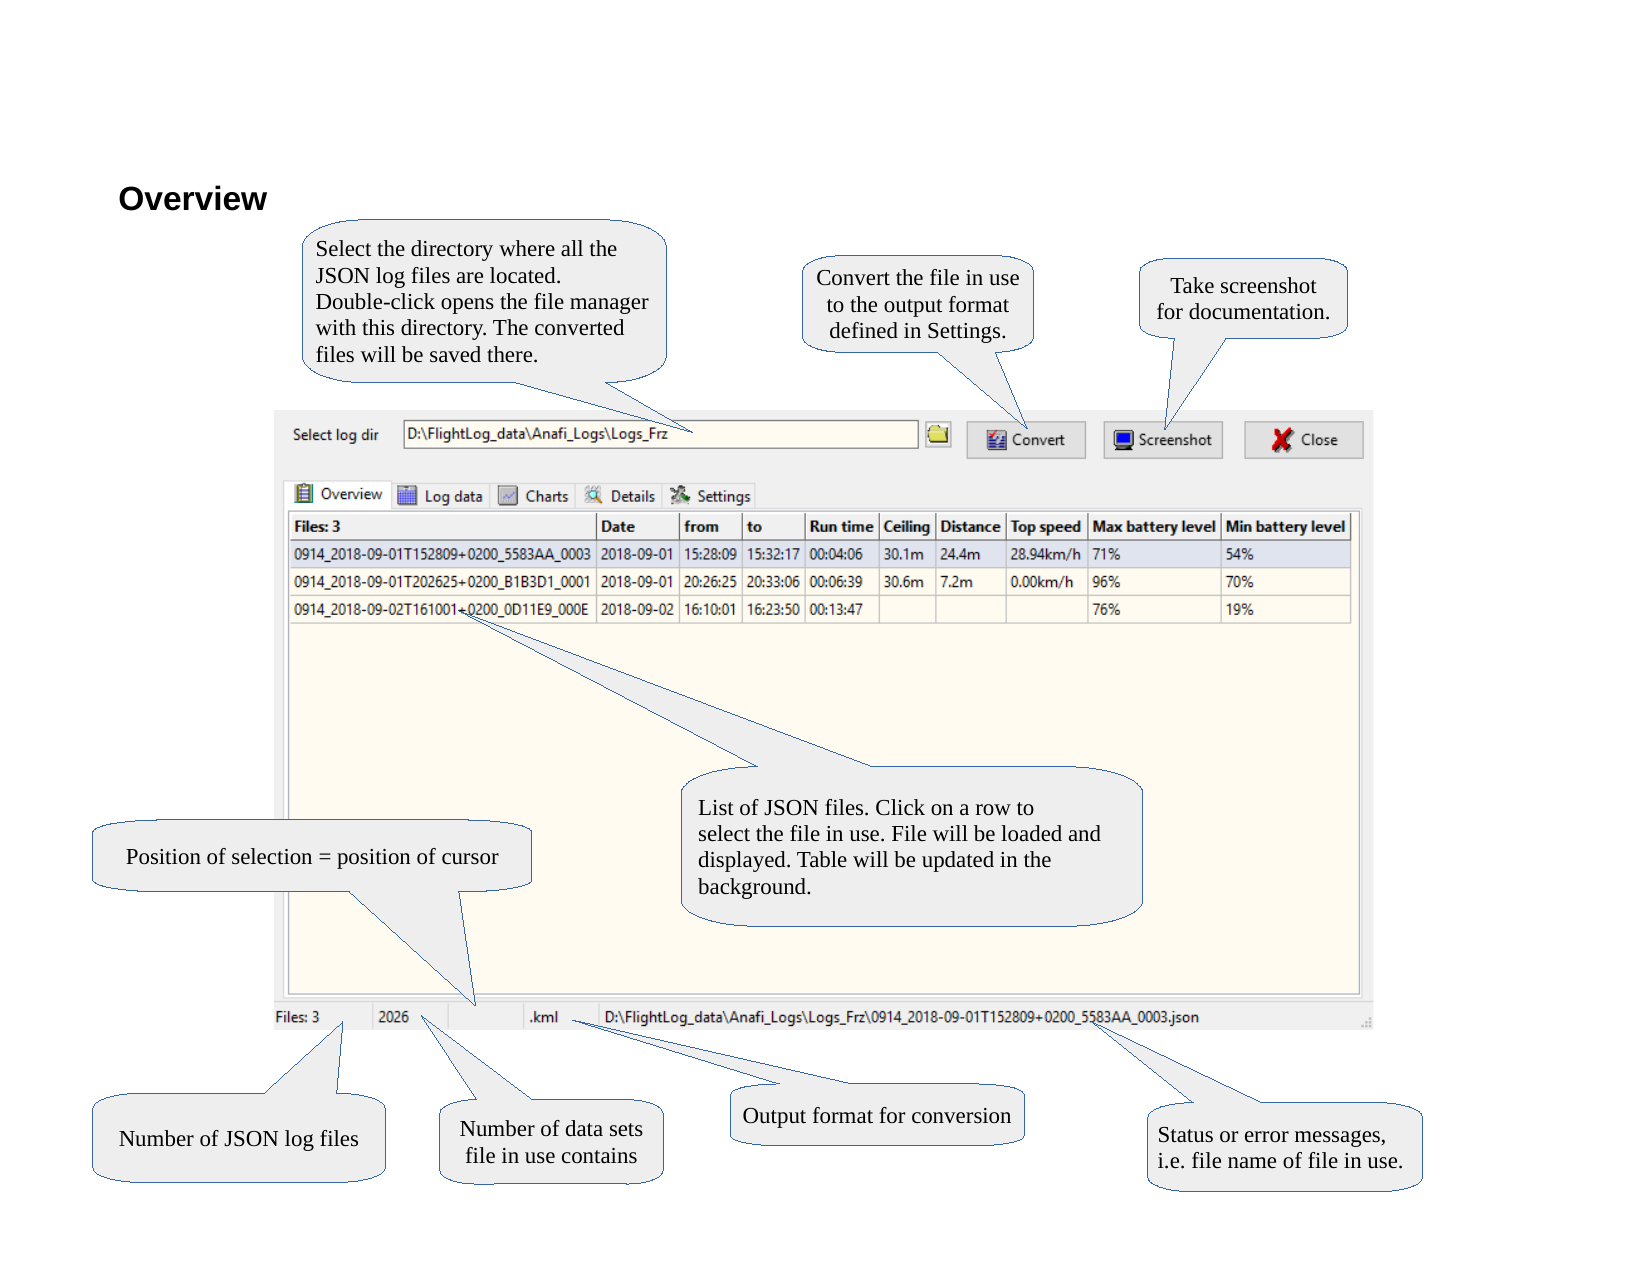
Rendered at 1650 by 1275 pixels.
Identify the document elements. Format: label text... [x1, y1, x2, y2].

table_header [874, 118, 1532, 158]
table_header [118, 118, 779, 158]
picture [273, 410, 1374, 1030]
table_header [779, 118, 874, 158]
subtitle Overview [118, 179, 1532, 218]
